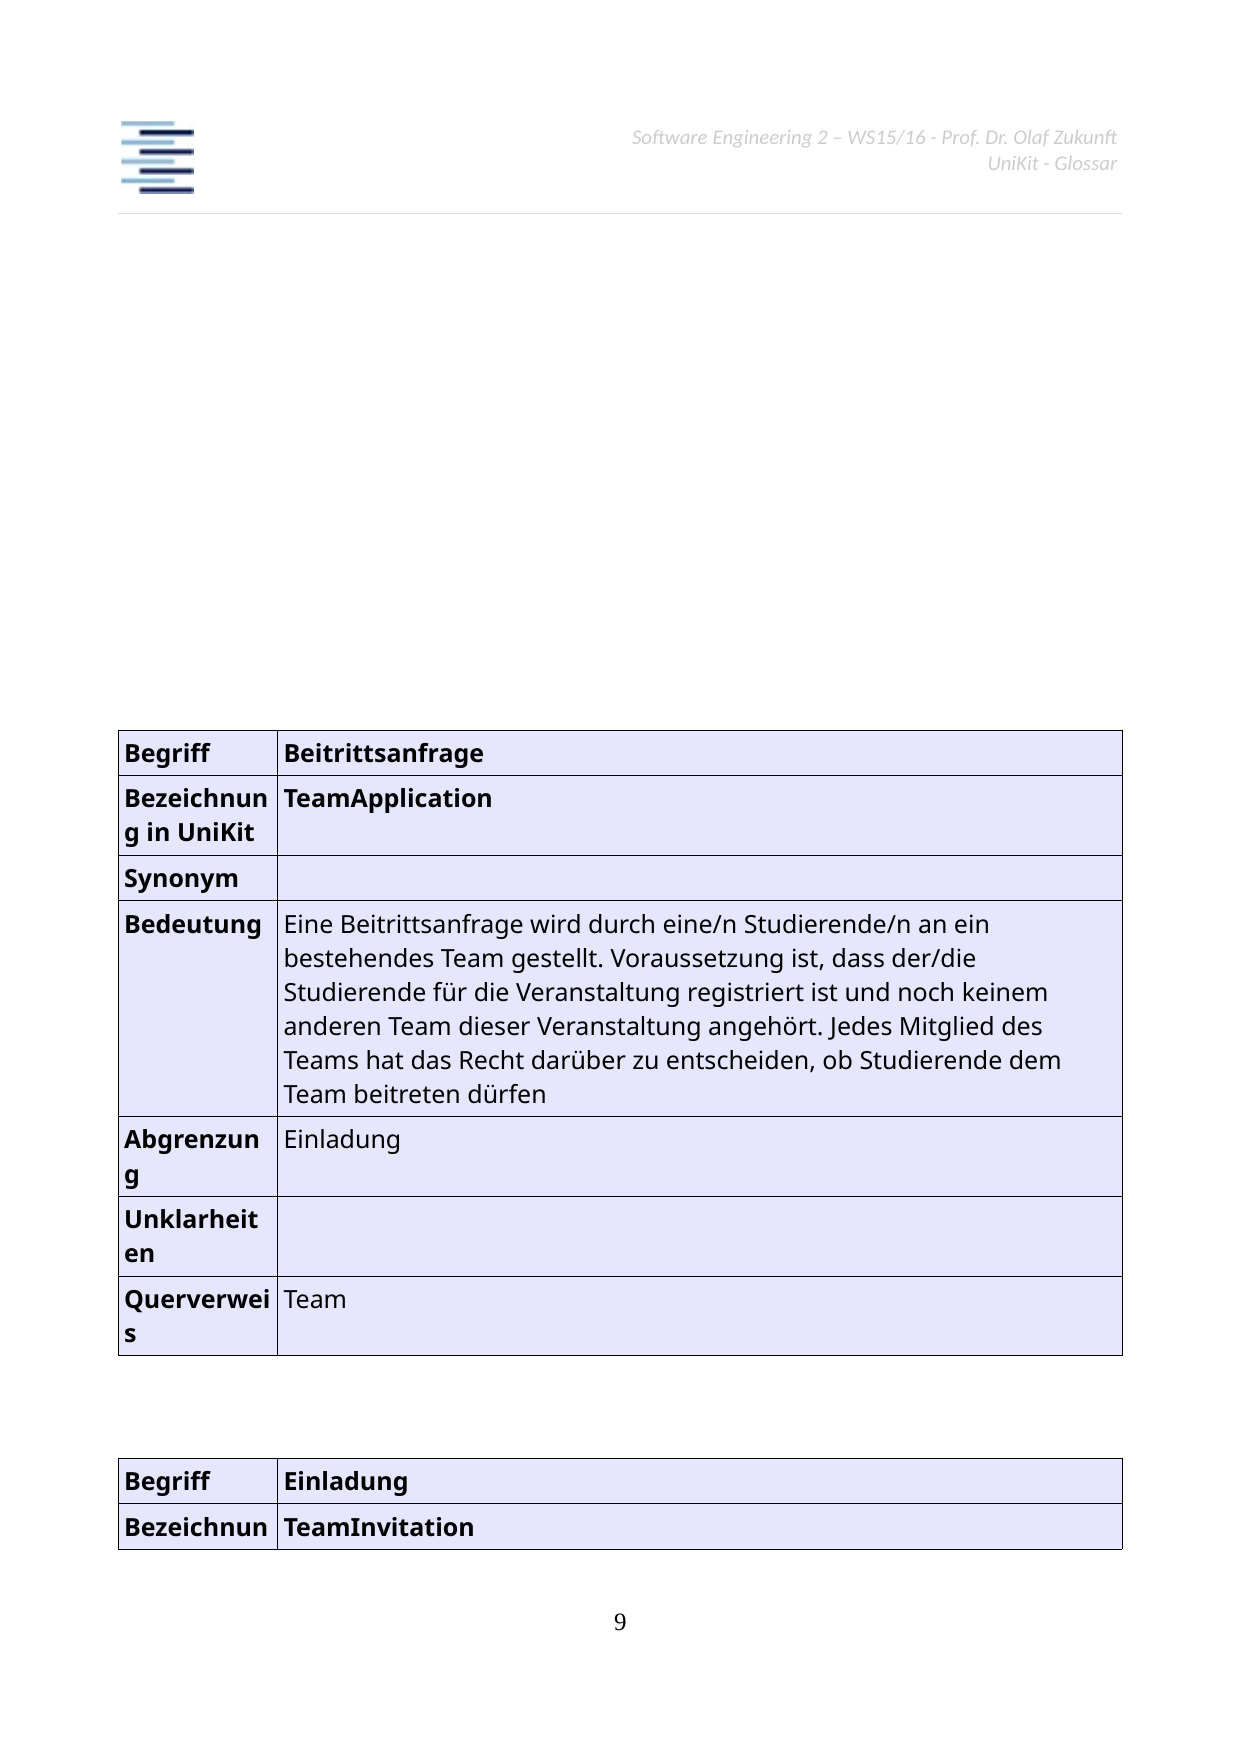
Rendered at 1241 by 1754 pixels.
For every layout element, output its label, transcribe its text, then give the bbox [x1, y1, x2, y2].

table_cell Eine Beitrittsanfrage wird durch eine/n Studierende/n an ein bestehendes Team gestellt. Voraussetzung ist, dass der/die Studierende für die Veranstaltung registriert ist und noch keinem anderen Team dieser Veranstaltung angehört. Jedes Mitglied des Teams hat das Recht darüber zu entscheiden, ob Studierende dem Team beitreten dürfen [278, 901, 1122, 1116]
table_cell [278, 856, 1122, 900]
table_cell Bezeichnung in UniKit [119, 776, 277, 855]
table_cell Bezeichnun [119, 1504, 277, 1549]
table_cell Querverweis [119, 1277, 277, 1355]
table_cell TeamApplication [278, 776, 1122, 855]
table_header Einladung [278, 1459, 1122, 1503]
table_cell TeamInvitation [278, 1504, 1122, 1549]
table_cell Team [278, 1277, 1122, 1355]
table_cell Synonym [119, 856, 277, 900]
table_cell Unklarheiten [119, 1197, 277, 1276]
table_header Begriff [119, 1459, 277, 1503]
table_cell Einladung [278, 1117, 1122, 1196]
table_cell Abgrenzung [119, 1117, 277, 1196]
table_header Beitrittsanfrage [278, 731, 1122, 775]
picture [121, 121, 194, 194]
table_cell Bedeutung [119, 901, 277, 1116]
table_header Begriff [119, 731, 277, 775]
table_cell [278, 1197, 1122, 1276]
